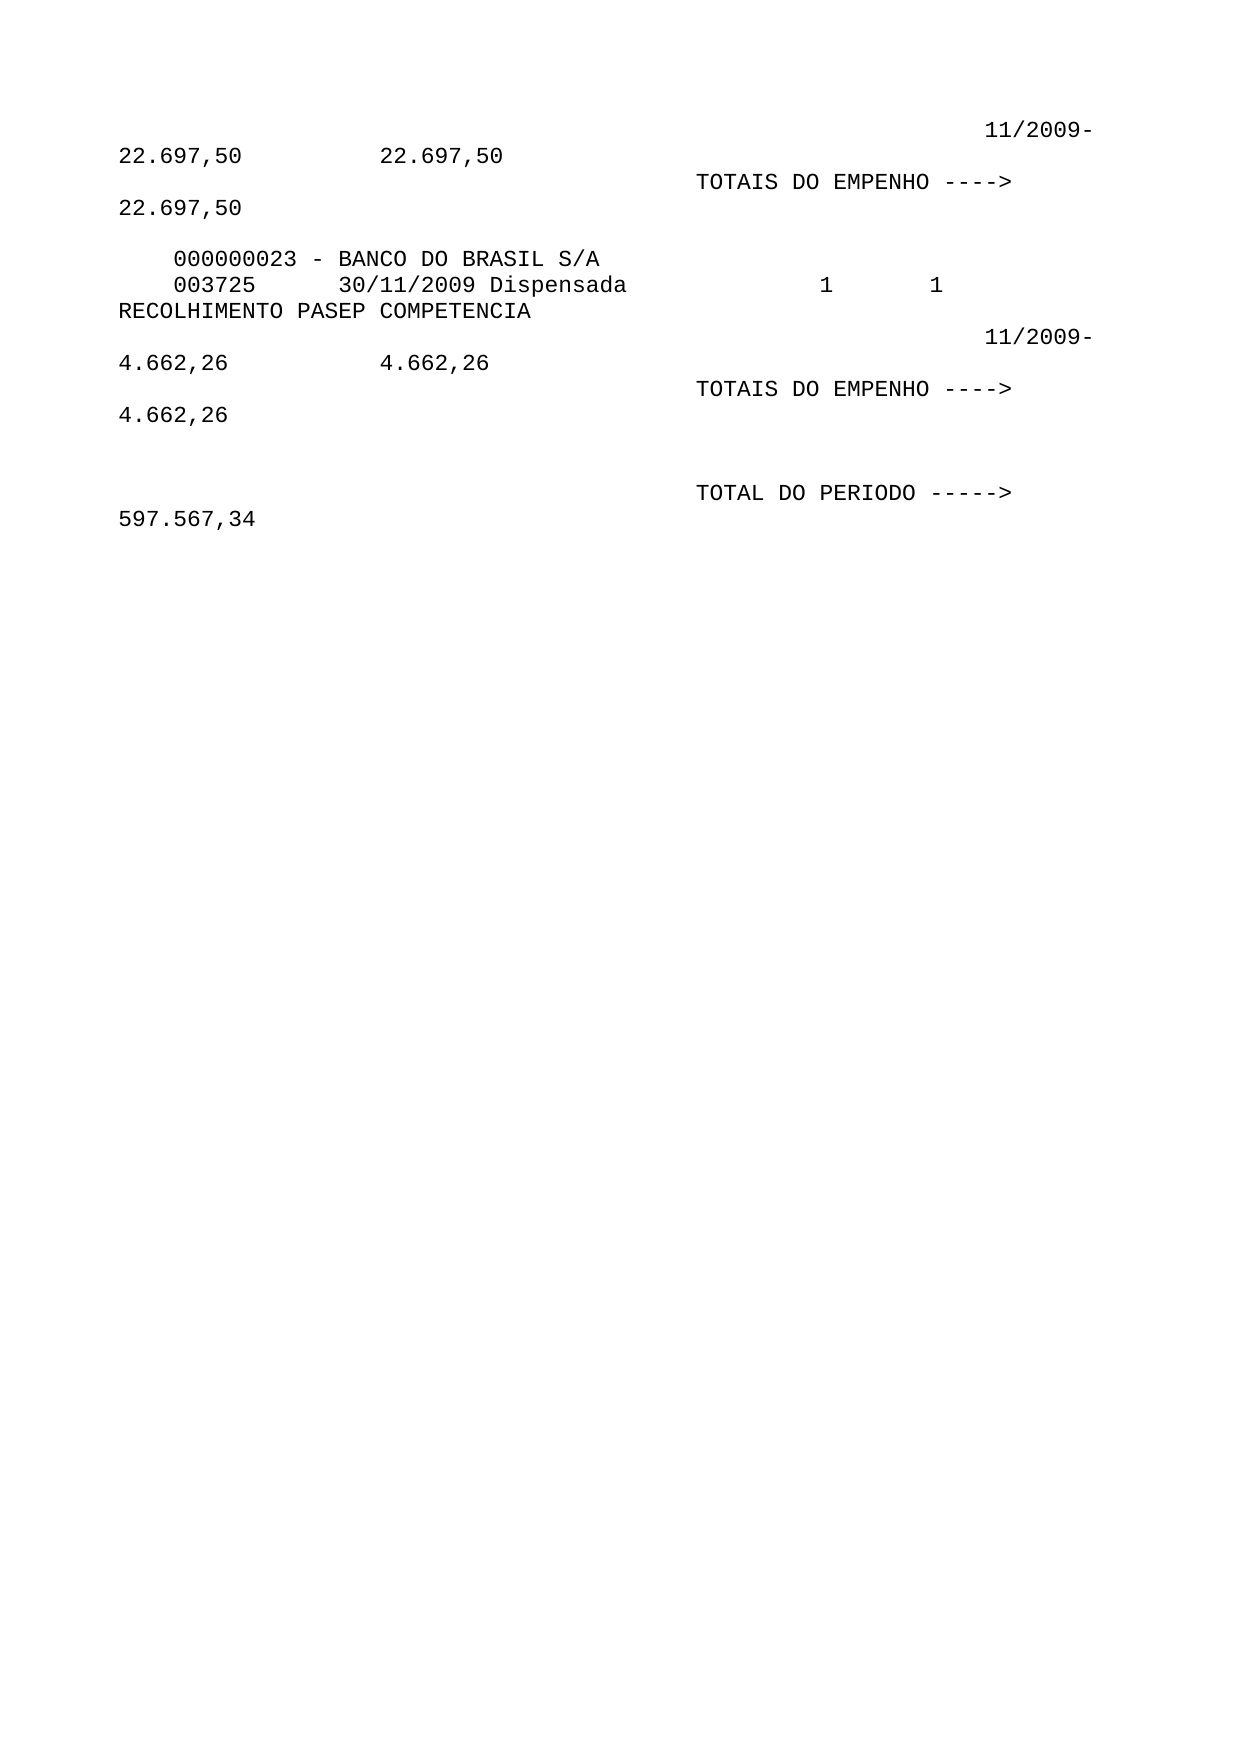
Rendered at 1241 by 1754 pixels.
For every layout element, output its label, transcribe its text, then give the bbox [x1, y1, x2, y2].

text TOTAIS DO EMPENHO ----> 4.662,26 [118, 377, 1122, 429]
text TOTAIS DO EMPENHO ----> 22.697,50 [118, 170, 1122, 222]
text 11/2009- 4.662,26 4.662,26 [118, 326, 1122, 377]
text TOTAL DO PERIODO -----> 597.567,34 [118, 481, 1122, 533]
text 000000023 - BANCO DO BRASIL S/A [118, 248, 1122, 274]
text 11/2009- 22.697,50 22.697,50 [118, 118, 1122, 170]
text 003725 30/11/2009 Dispensada 1 1 RECOLHIMENTO PASEP COMPETENCIA [118, 274, 1122, 326]
